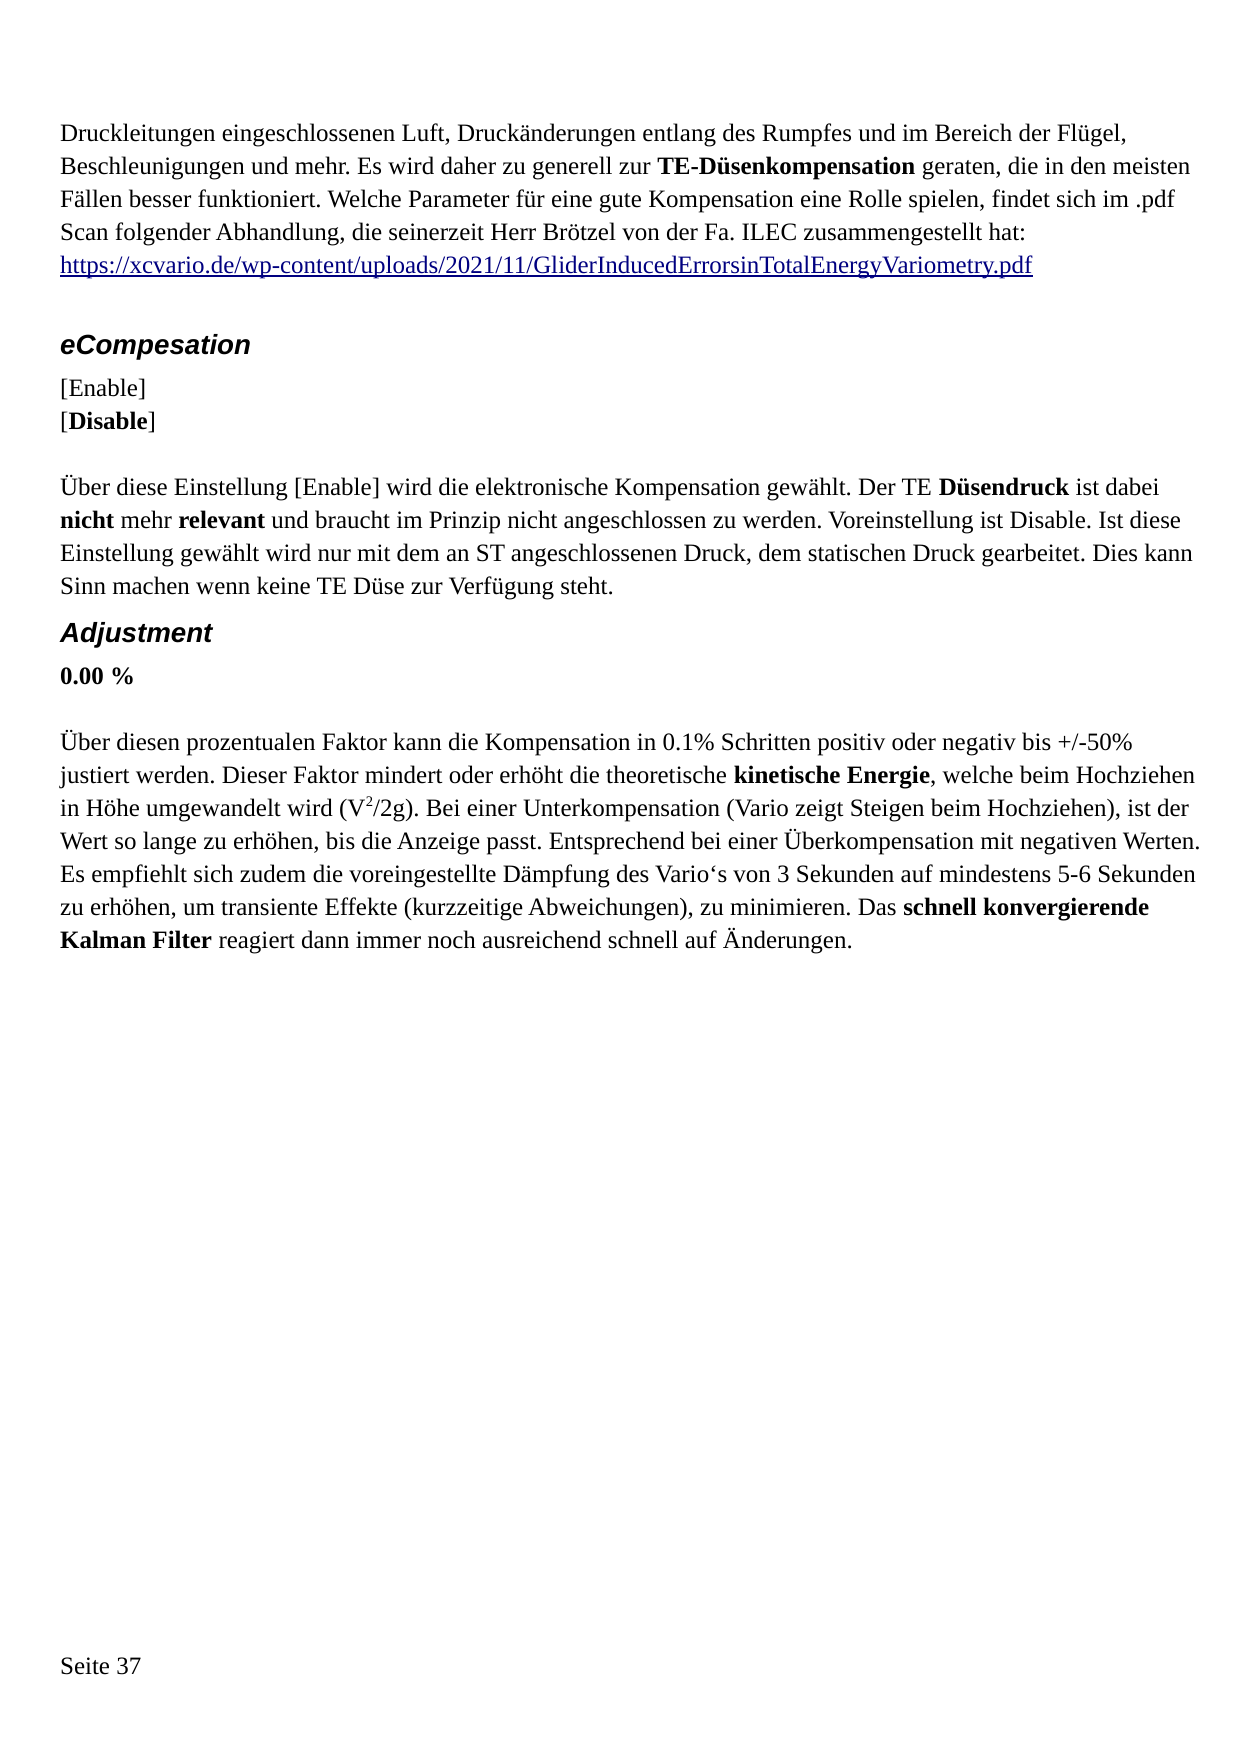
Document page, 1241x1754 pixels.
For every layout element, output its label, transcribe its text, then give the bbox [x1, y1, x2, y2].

subtitle eCompesation [60, 329, 1207, 361]
text [Enable] [60, 373, 1207, 402]
text Druckleitungen eingeschlossenen Luft, Druckänderungen entlang des Rumpfes und im Bereich der Flügel, Beschleunigungen und mehr. Es wird daher zu generell zur TE-Düsenkompensation geraten, die in den meisten Fällen besser funktioniert. Welche Parameter für eine gute Kompensation eine Rolle spielen, findet sich im .pdf Scan folgender Abhandlung, die seinerzeit Herr Brötzel von der Fa. ILEC zusammengestellt hat: [60, 118, 1207, 246]
subtitle Adjustment [60, 617, 1207, 649]
text [Disable] [60, 406, 1207, 435]
text https://xcvario.de/wp-content/uploads/2021/11/GliderInducedErrorsinTotalEnergyVariometry.pdf [60, 250, 1207, 279]
text Über diesen prozentualen Faktor kann die Kompensation in 0.1% Schritten positiv oder negativ bis +/-50% justiert werden. Dieser Faktor mindert oder erhöht die theoretische kinetische Energie, welche beim Hochziehen in Höhe umgewandelt wird (V2/2g). Bei einer Unterkompensation (Vario zeigt Steigen beim Hochziehen), ist der Wert so lange zu erhöhen, bis die Anzeige passt. Entsprechend bei einer Überkompensation mit negativen Werten. Es empfiehlt sich zudem die voreingestellte Dämpfung des Vario‘s von 3 Sekunden auf mindestens 5-6 Sekunden zu erhöhen, um transiente Effekte (kurzzeitige Abweichungen), zu minimieren. Das schnell konvergierende Kalman Filter reagiert dann immer noch ausreichend schnell auf Änderungen. [60, 727, 1207, 954]
text 0.00 % [60, 661, 1207, 690]
text Über diese Einstellung [Enable] wird die elektronische Kompensation gewählt. Der TE Düsendruck ist dabei nicht mehr relevant und braucht im Prinzip nicht angeschlossen zu werden. Voreinstellung ist Disable. Ist diese Einstellung gewählt wird nur mit dem an ST angeschlossenen Druck, dem statischen Druck gearbeitet. Dies kann Sinn machen wenn keine TE Düse zur Verfügung steht. [60, 472, 1207, 600]
